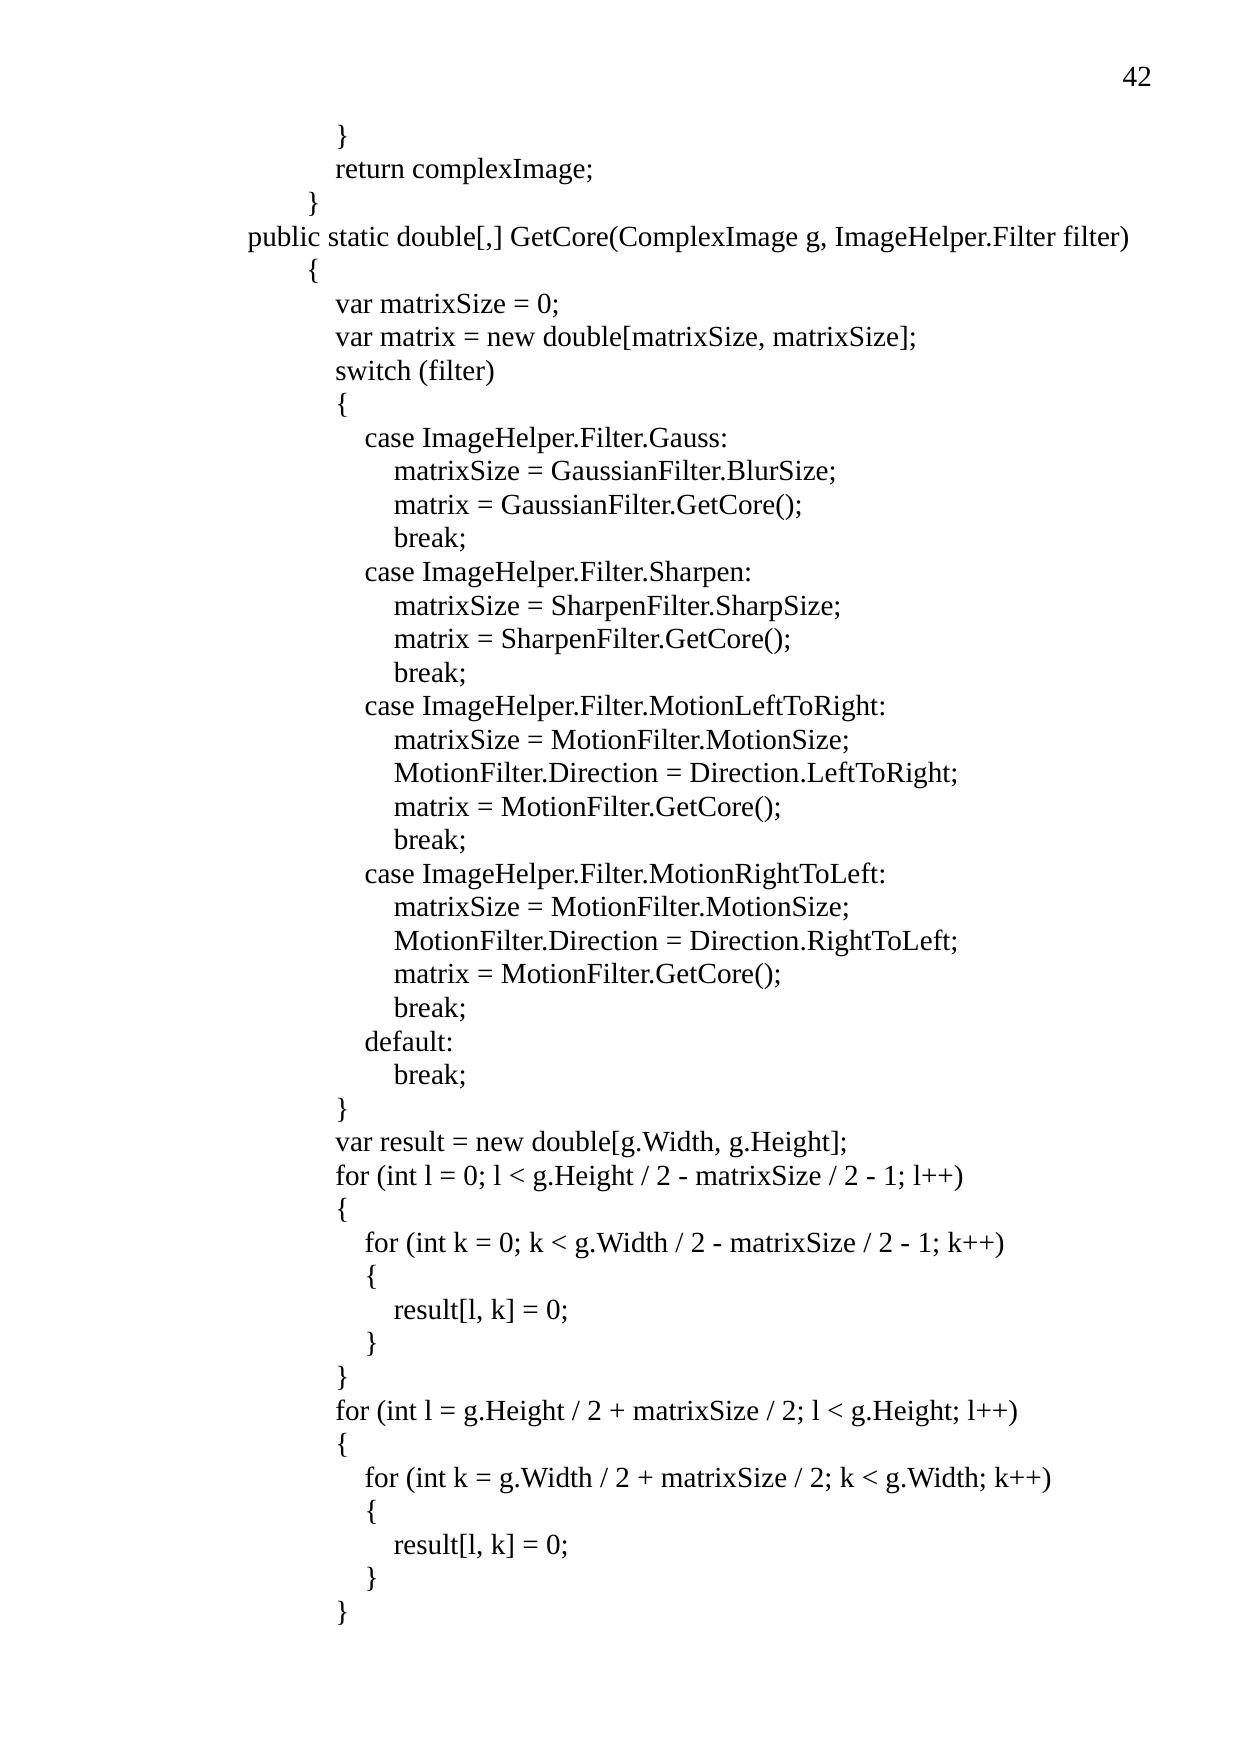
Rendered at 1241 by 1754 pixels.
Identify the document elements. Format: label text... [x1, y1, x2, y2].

text for (int k = g.Width / 2 + matrixSize / 2; k < g.Width; k++) [177, 1460, 1152, 1493]
text case ImageHelper.Filter.Gauss: [177, 420, 1152, 453]
text break; [177, 822, 1152, 856]
text for (int k = 0; k < g.Width / 2 - matrixSize / 2 - 1; k++) [177, 1225, 1152, 1258]
text var matrixSize = 0; [177, 286, 1152, 319]
text return complexImage; [177, 152, 1152, 185]
text } [177, 1326, 1152, 1359]
text matrix = SharpenFilter.GetCore(); [177, 621, 1152, 655]
text for (int l = g.Height / 2 + matrixSize / 2; l < g.Height; l++) [177, 1393, 1152, 1426]
text MotionFilter.Direction = Direction.LeftToRight; [177, 755, 1152, 789]
text break; [177, 655, 1152, 688]
text var matrix = new double[matrixSize, matrixSize]; [177, 319, 1152, 353]
text case ImageHelper.Filter.Sharpen: [177, 554, 1152, 588]
text matrix = GaussianFilter.GetCore(); [177, 487, 1152, 521]
text public static double[,] GetCore(ComplexImage g, ImageHelper.Filter filter) [177, 219, 1152, 252]
text matrixSize = GaussianFilter.BlurSize; [177, 453, 1152, 487]
text result[l, k] = 0; [177, 1527, 1152, 1560]
text break; [177, 990, 1152, 1024]
text { [177, 1191, 1152, 1225]
text } [177, 1091, 1152, 1124]
text result[l, k] = 0; [177, 1292, 1152, 1326]
text { [177, 1493, 1152, 1527]
text { [177, 1258, 1152, 1292]
text { [177, 386, 1152, 420]
text default: [177, 1024, 1152, 1057]
text var result = new double[g.Width, g.Height]; [177, 1124, 1152, 1158]
text } [177, 1594, 1152, 1627]
text matrixSize = MotionFilter.MotionSize; [177, 722, 1152, 755]
text { [177, 1426, 1152, 1460]
text matrix = MotionFilter.GetCore(); [177, 957, 1152, 990]
text case ImageHelper.Filter.MotionRightToLeft: [177, 856, 1152, 889]
text } [177, 185, 1152, 219]
text break; [177, 1057, 1152, 1091]
text } [177, 1560, 1152, 1594]
text { [177, 252, 1152, 286]
text case ImageHelper.Filter.MotionLeftToRight: [177, 688, 1152, 722]
text for (int l = 0; l < g.Height / 2 - matrixSize / 2 - 1; l++) [177, 1158, 1152, 1191]
text switch (filter) [177, 353, 1152, 386]
text } [177, 118, 1152, 152]
text matrix = MotionFilter.GetCore(); [177, 789, 1152, 822]
text break; [177, 521, 1152, 554]
text matrixSize = MotionFilter.MotionSize; [177, 889, 1152, 923]
text MotionFilter.Direction = Direction.RightToLeft; [177, 923, 1152, 957]
text matrixSize = SharpenFilter.SharpSize; [177, 588, 1152, 621]
text } [177, 1359, 1152, 1393]
